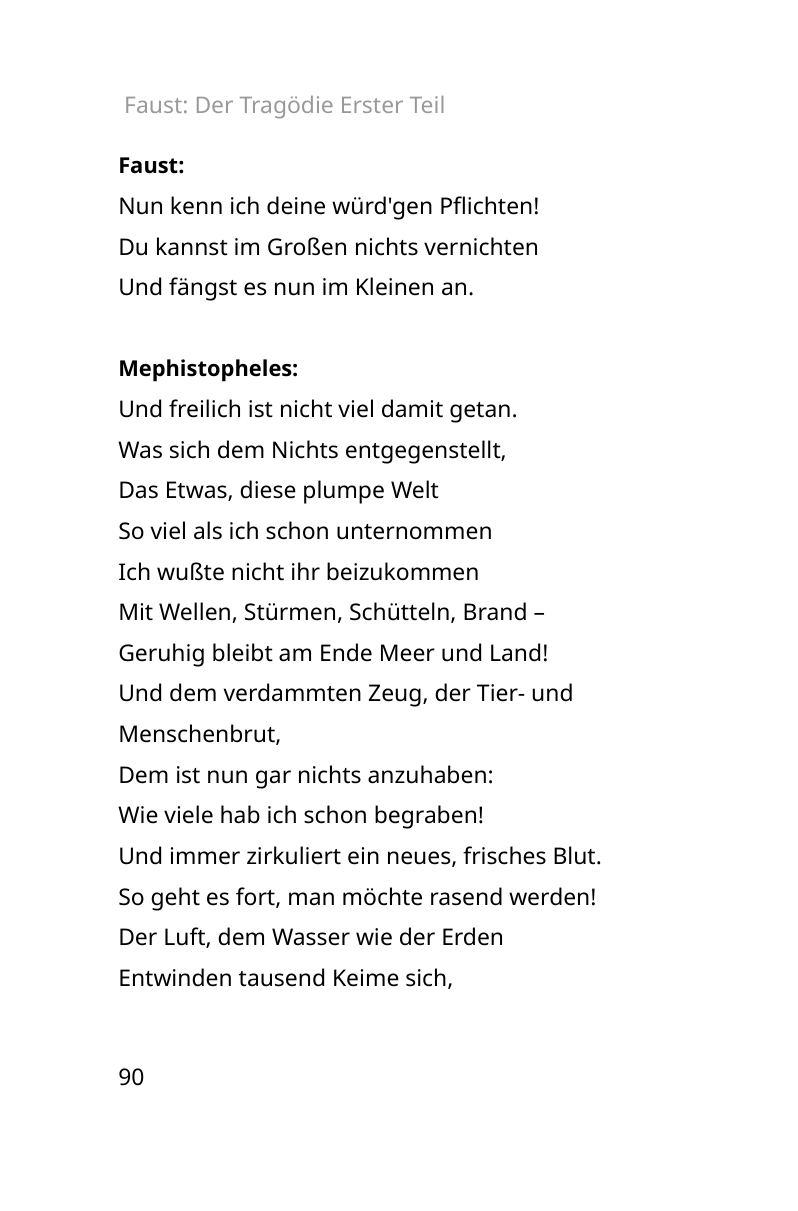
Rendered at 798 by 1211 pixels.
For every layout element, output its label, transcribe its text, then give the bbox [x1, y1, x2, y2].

text Faust: Nun kenn ich deine würd'gen Pflichten! Du kannst im Großen nichts vernichten Und fängst es nun im Kleinen an. [118, 149, 679, 302]
text Mephistopheles: Und freilich ist nicht viel damit getan. Was sich dem Nichts entgegenstellt, Das Etwas, diese plumpe Welt So viel als ich schon unternommen Ich wußte nicht ihr beizukommen Mit Wellen, Stürmen, Schütteln, Brand – Geruhig bleibt am Ende Meer und Land! Und dem verdammten Zeug, der Tier- und Menschenbrut, Dem ist nun gar nichts anzuhaben: Wie viele hab ich schon begraben! Und immer zirkuliert ein neues, frisches Blut. So geht es fort, man möchte rasend werden! Der Luft, dem Wasser wie der Erden Entwinden tausend Keime sich, [118, 329, 679, 993]
